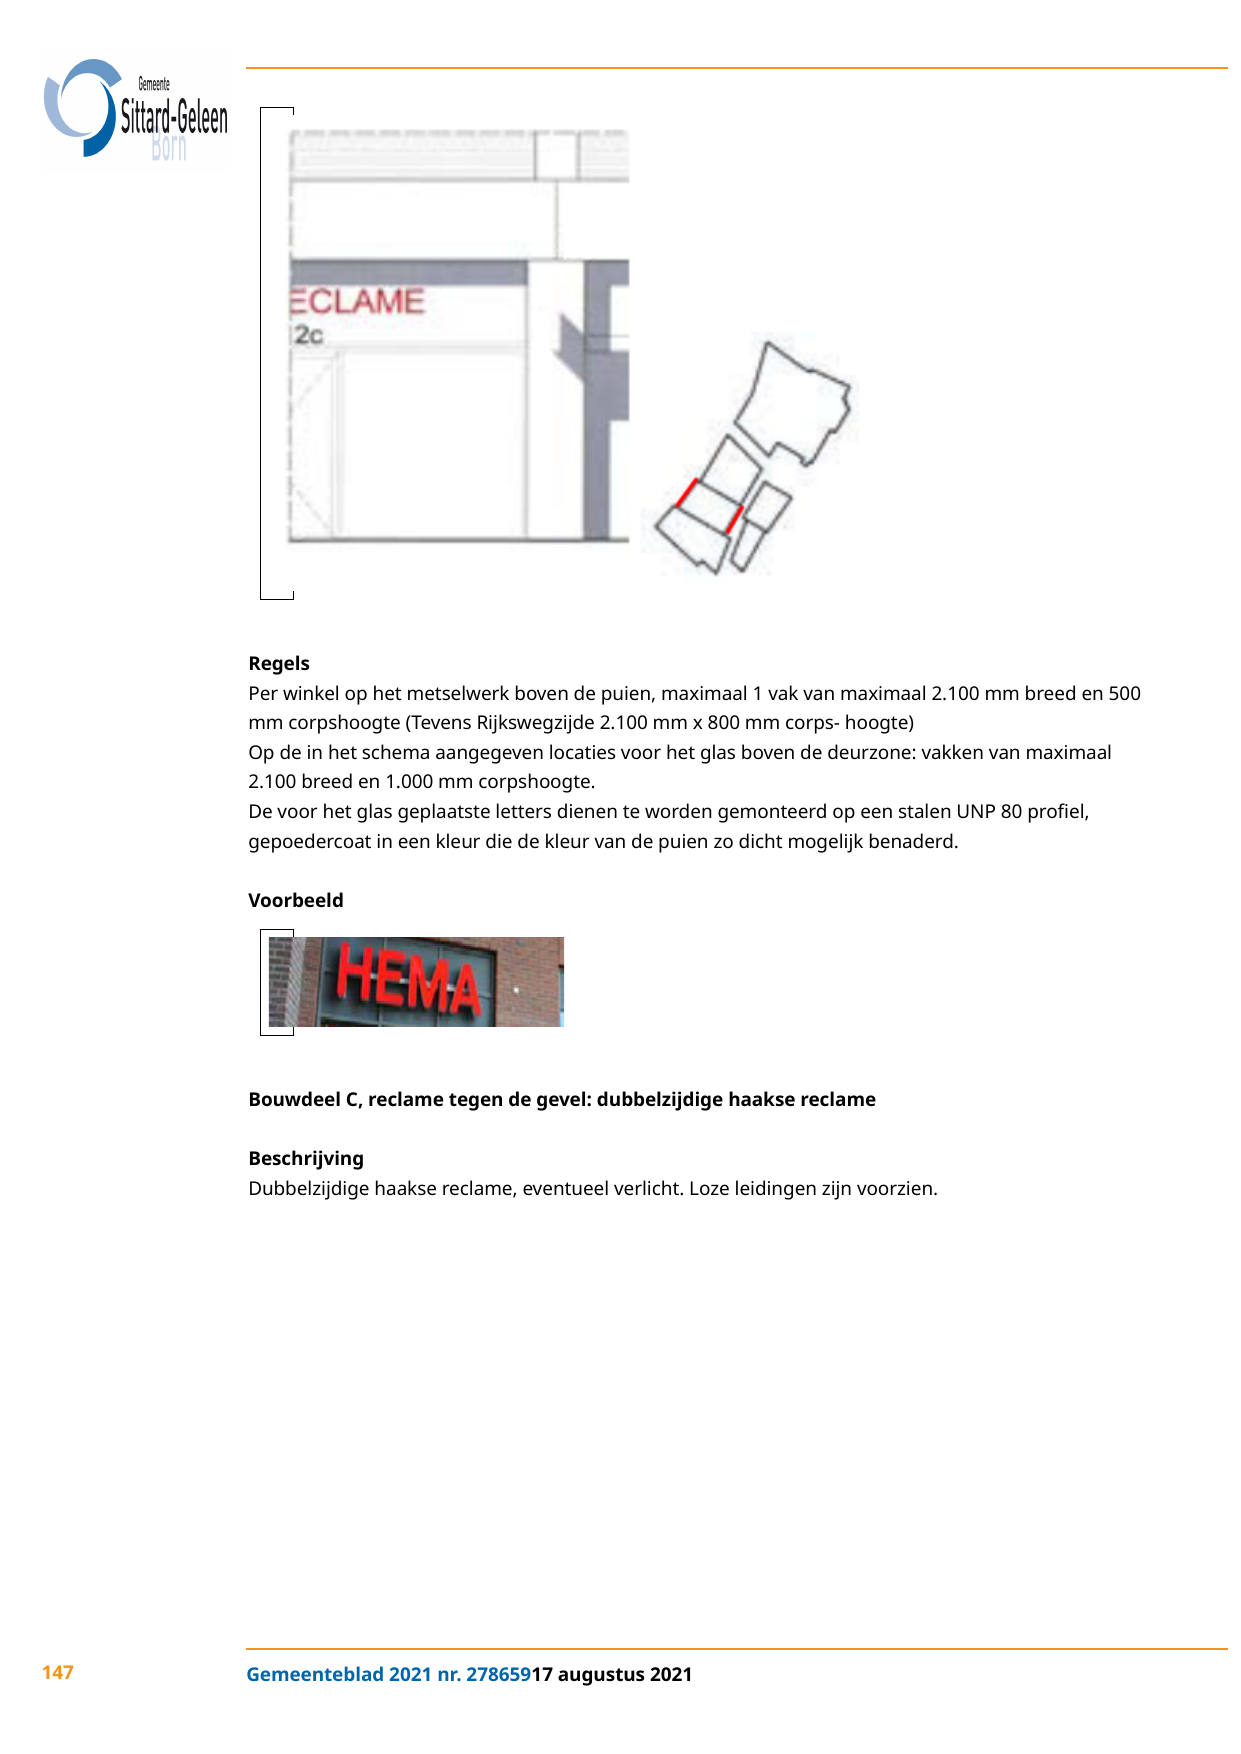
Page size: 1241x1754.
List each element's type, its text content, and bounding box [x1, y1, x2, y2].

text Dubbelzijdige haakse reclame, eventueel verlicht. Loze leidingen zijn voorzien. [248, 1175, 1152, 1201]
picture [41, 47, 231, 172]
text De voor het glas geplaatste letters dienen te worden gemonteerd op een stalen UNP 80 profiel, gepoedercoat in een kleur die de kleur van de puien zo dicht mogelijk benaderd. [248, 798, 1152, 853]
text Voorbeeld [248, 887, 1152, 913]
text Per winkel op het metselwerk boven de puien, maximaal 1 vak van maximaal 2.100 mm breed en 500 mm corpshoogte (Tevens Rijkswegzijde 2.100 mm x 800 mm corps- hoogte) [248, 680, 1152, 735]
text Op de in het schema aangegeven locaties voor het glas boven de deurzone: vakken van maximaal 2.100 breed en 1.000 mm corpshoogte. [248, 739, 1152, 794]
text Beschrijving [248, 1146, 1152, 1171]
picture [268, 115, 860, 591]
text Regels [248, 650, 1152, 676]
text Bouwdeel C, reclame tegen de gevel: dubbelzijdige haakse reclame [248, 1086, 1152, 1112]
picture [268, 937, 565, 1027]
